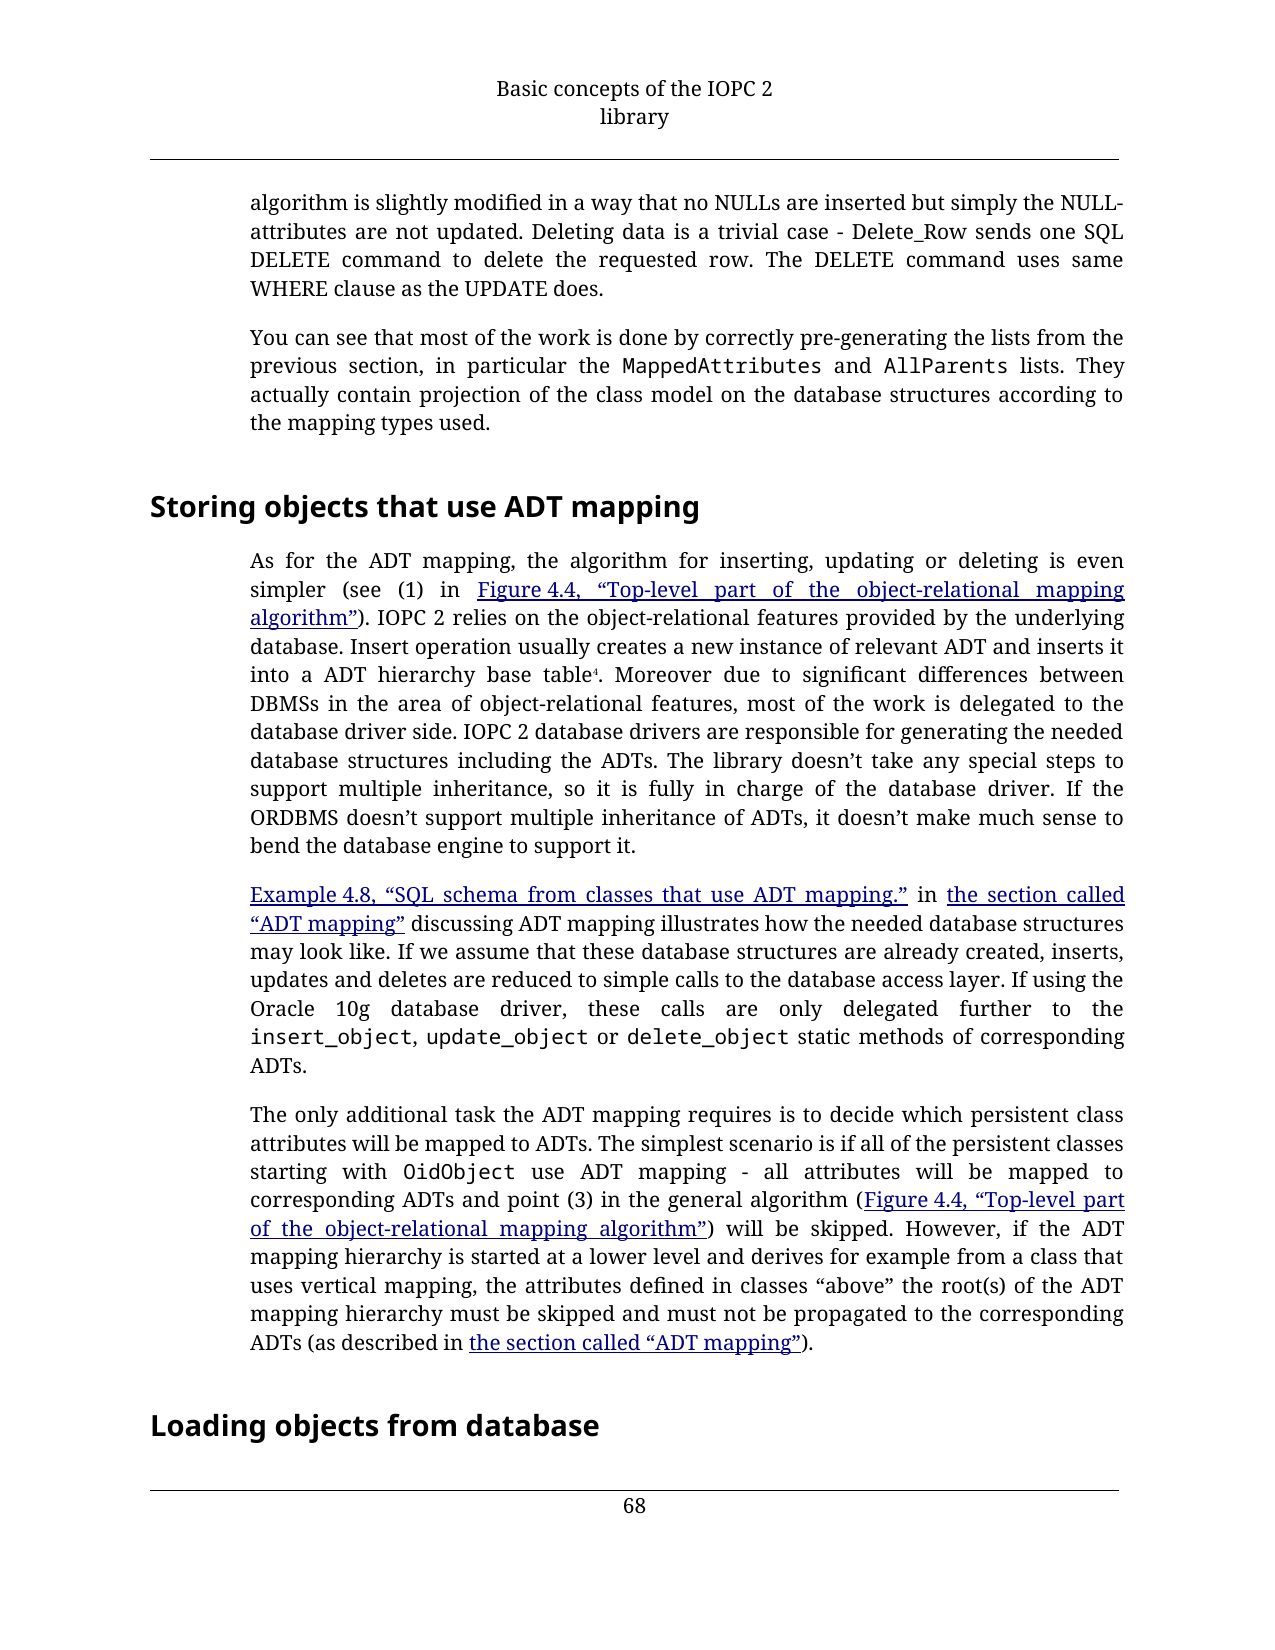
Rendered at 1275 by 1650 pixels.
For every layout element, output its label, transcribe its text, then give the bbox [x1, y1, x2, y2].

text You can see that most of the work is done by correctly pre-generating the lists from the previous section, in particular the MappedAttributes and AllParents lists. They actually contain projection of the class model on the database structures according to the mapping types used. [250, 323, 1125, 437]
text As for the ADT mapping, the algorithm for inserting, updating or deleting is even simpler (see (1) in Figure 4.4, “Top-level part of the object-relational mapping algorithm”). IOPC 2 relies on the object-relational features provided by the underlying database. Insert operation usually creates a new instance of relevant ADT and inserts it into a ADT hierarchy base table. Moreover due to significant differences between DBMSs in the area of object-relational features, most of the work is delegated to the database driver side. IOPC 2 database drivers are responsible for generating the needed database structures including the ADTs. The library doesn’t take any special steps to support multiple inheritance, so it is fully in charge of the database driver. If the ORDBMS doesn’t support multiple inheritance of ADTs, it doesn’t make much sense to bend the database engine to support it. [250, 547, 1125, 859]
text The only additional task the ADT mapping requires is to decide which persistent class attributes will be mapped to ADTs. The simplest scenario is if all of the persistent classes starting with OidObject use ADT mapping - all attributes will be mapped to corresponding ADTs and point (3) in the general algorithm (Figure 4.4, “Top-level part of the object-relational mapping algorithm”) will be skipped. However, if the ADT mapping hierarchy is started at a lower level and derives for example from a class that uses vertical mapping, the attributes defined in classes “above” the root(s) of the ADT mapping hierarchy must be skipped and must not be propagated to the corresponding ADTs (as described in the section called “ADT mapping”). [250, 1100, 1125, 1356]
text algorithm is slightly modified in a way that no NULLs are inserted but simply the NULL-attributes are not updated. Deleting data is a trivial case - Delete_Row sends one SQL DELETE command to delete the requested row. The DELETE command uses same WHERE clause as the UPDATE does. [250, 188, 1125, 302]
text Storing objects that use ADT mapping [150, 486, 1125, 526]
text Example 4.8, “SQL schema from classes that use ADT mapping.” in the section called “ADT mapping” discussing ADT mapping illustrates how the needed database structures may look like. If we assume that these database structures are already created, inserts, updates and deletes are reduced to simple calls to the database access layer. If using the Oracle 10g database driver, these calls are only delegated further to the insert_object, update_object or delete_object static methods of corresponding ADTs. [250, 880, 1125, 1079]
text Loading objects from database [150, 1405, 1125, 1445]
